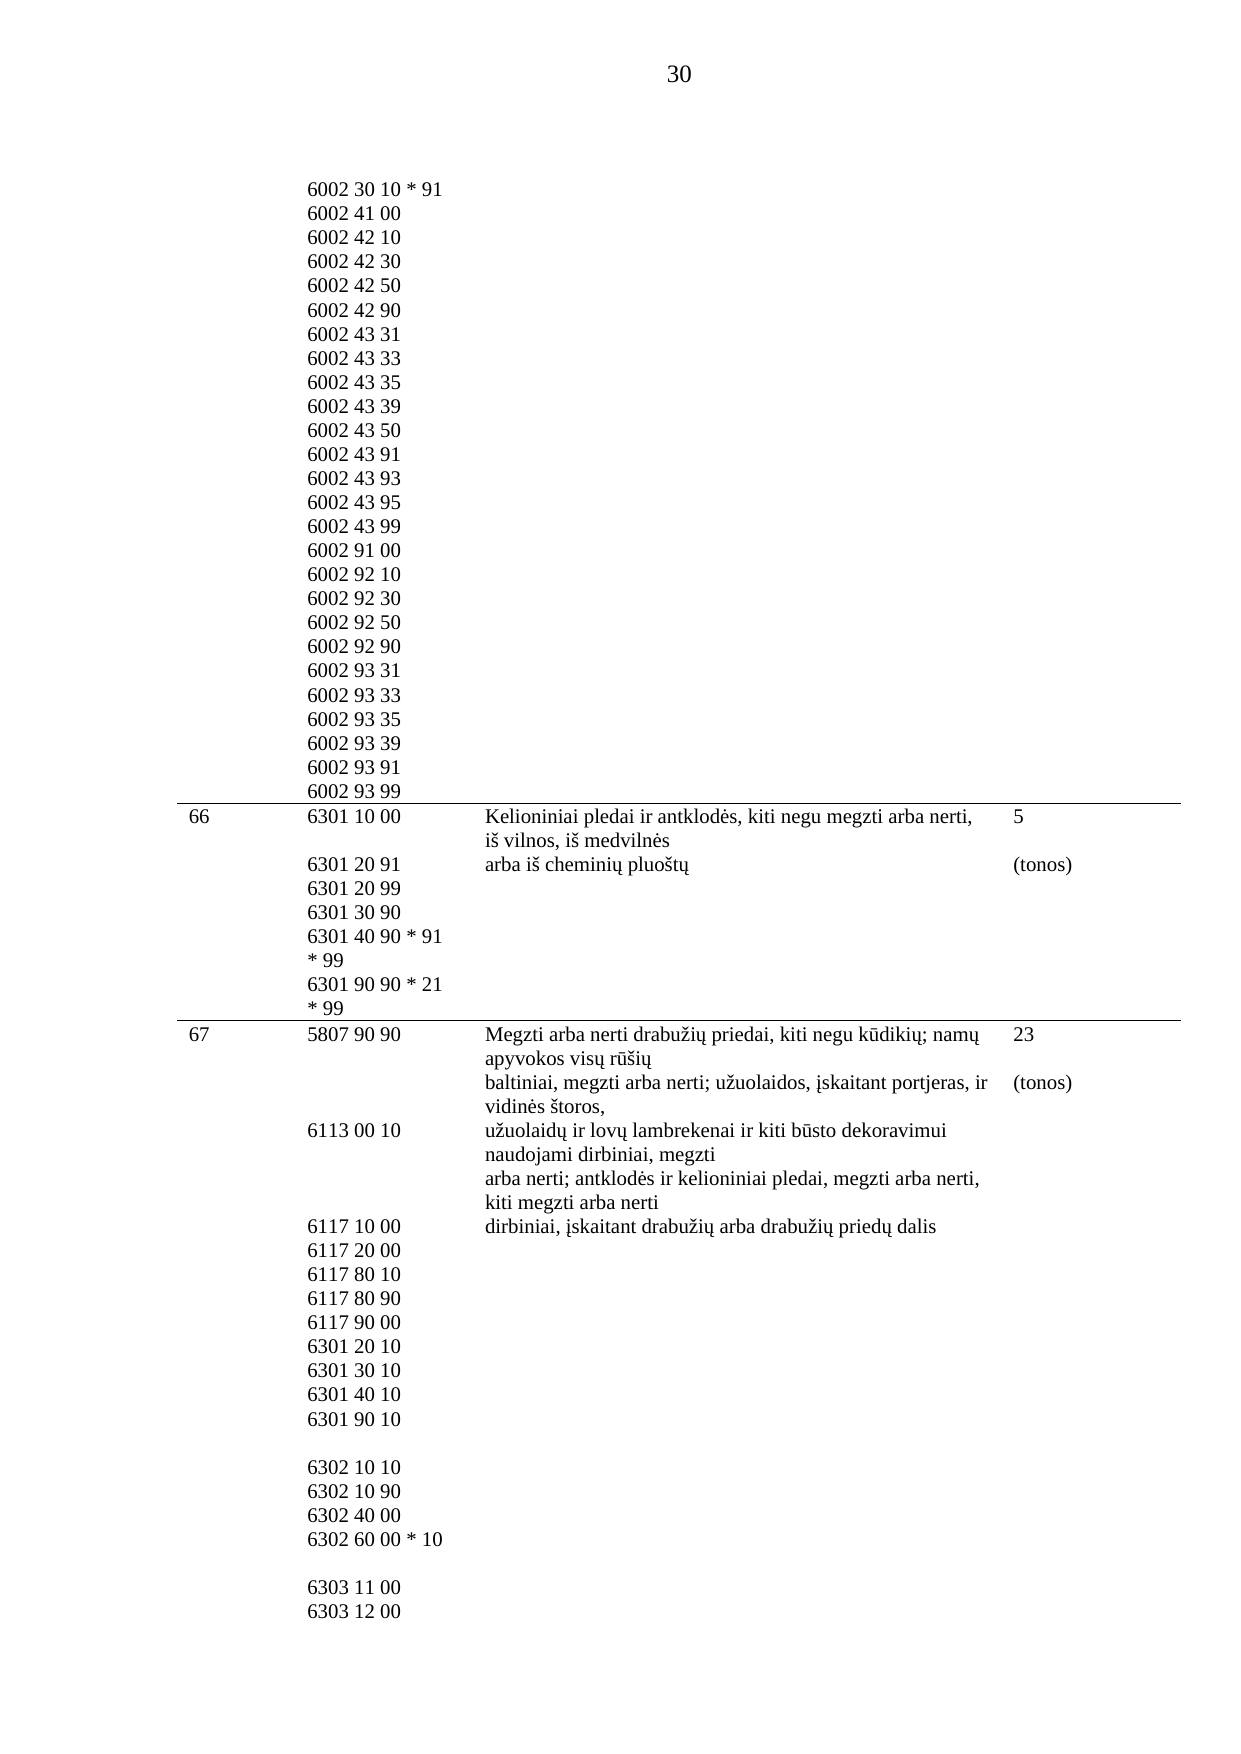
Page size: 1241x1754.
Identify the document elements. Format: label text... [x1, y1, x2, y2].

table_cell [1002, 1503, 1181, 1527]
table_cell [474, 177, 1002, 201]
table_cell [177, 634, 296, 658]
table_cell [474, 514, 1002, 538]
table_cell [1002, 1479, 1181, 1503]
table_cell Megzti arba nerti drabužių priedai, kiti negu kūdikių; namų apyvokos visų rūšių [474, 1021, 1002, 1069]
table_cell [474, 731, 1002, 755]
table_cell 6002 93 35 [296, 707, 473, 731]
table_cell [177, 1286, 296, 1310]
table_cell [474, 466, 1002, 490]
table_cell 6113 00 10 [296, 1118, 473, 1166]
table_cell 6303 12 00 [296, 1599, 473, 1623]
table_cell 6002 93 99 [296, 779, 473, 803]
table_cell [1002, 634, 1181, 658]
table_cell [177, 1455, 296, 1479]
table_cell [474, 659, 1002, 682]
table_cell 6002 43 35 [296, 370, 473, 394]
table_cell [1002, 562, 1181, 586]
table_cell [177, 418, 296, 442]
table_cell [1002, 707, 1181, 731]
table_cell [474, 225, 1002, 249]
table_cell [177, 274, 296, 297]
table_cell [177, 514, 296, 538]
table_cell [1002, 1455, 1181, 1479]
table_cell [1002, 755, 1181, 779]
table_cell [1002, 779, 1181, 803]
table_cell [1002, 538, 1181, 562]
table_cell [177, 586, 296, 610]
table_cell [474, 298, 1002, 322]
table_cell dirbiniai, įskaitant drabužių arba drabužių priedų dalis [474, 1214, 1002, 1238]
table_cell 6002 43 50 [296, 418, 473, 442]
table_cell [474, 876, 1002, 900]
table_cell [177, 707, 296, 731]
table_cell [1002, 1118, 1181, 1166]
table_cell 6302 40 00 [296, 1503, 473, 1527]
table_cell Kelioniniai pledai ir antklodės, kiti negu megzti arba nerti, iš vilnos, iš medvilnės [474, 804, 1002, 852]
table_cell 6301 30 90 [296, 900, 473, 924]
table_cell [474, 1455, 1002, 1479]
table_cell [474, 1431, 1002, 1454]
table_cell [474, 755, 1002, 779]
table_cell [1002, 225, 1181, 249]
table_cell [177, 177, 296, 201]
table_cell [474, 1503, 1002, 1527]
table_cell [1002, 659, 1181, 682]
table_cell arba nerti; antklodės ir kelioniniai pledai, megzti arba nerti, kiti megzti arba nerti [474, 1166, 1002, 1214]
table_cell [177, 1383, 296, 1406]
table_cell 6002 43 93 [296, 466, 473, 490]
table_cell [474, 779, 1002, 803]
table_cell (tonos) [1002, 1070, 1181, 1118]
table_cell 6301 20 99 [296, 876, 473, 900]
table_cell [1002, 1383, 1181, 1406]
table_cell [474, 1527, 1002, 1551]
table_cell 6002 92 90 [296, 634, 473, 658]
table_cell [1002, 731, 1181, 755]
table_cell [177, 225, 296, 249]
table_cell 6117 80 90 [296, 1286, 473, 1310]
table_cell 6002 93 39 [296, 731, 473, 755]
table_cell [177, 1214, 296, 1238]
table_cell 6302 10 90 [296, 1479, 473, 1503]
table_cell [177, 490, 296, 514]
table_cell [177, 610, 296, 634]
table_cell [1002, 394, 1181, 418]
table_cell 23 [1002, 1021, 1181, 1069]
table_cell [474, 394, 1002, 418]
table_cell 6302 60 00 * 10 [296, 1527, 473, 1551]
table_cell [177, 1431, 296, 1454]
table_cell 5 [1002, 804, 1181, 852]
table_cell [1002, 1551, 1181, 1575]
table_cell [1002, 972, 1181, 996]
table_cell [177, 996, 296, 1020]
table_cell [296, 1070, 473, 1118]
table_cell * 99 [296, 948, 473, 972]
table_cell arba iš cheminių pluoštų [474, 852, 1002, 876]
table_cell [474, 1551, 1002, 1575]
table_cell [474, 1599, 1002, 1623]
table_cell [474, 707, 1002, 731]
table_cell [177, 1334, 296, 1358]
table_cell * 99 [296, 996, 473, 1020]
table_cell 6301 40 90 * 91 [296, 924, 473, 948]
table_cell 6002 42 50 [296, 274, 473, 297]
table_cell 6303 11 00 [296, 1575, 473, 1599]
table_cell [1002, 177, 1181, 201]
table_cell [1002, 1238, 1181, 1262]
table_cell [177, 346, 296, 370]
table_cell [474, 442, 1002, 466]
table_cell [177, 394, 296, 418]
table_cell [177, 370, 296, 394]
table_cell 6301 10 00 [296, 804, 473, 852]
table_cell [177, 562, 296, 586]
table_cell [474, 1406, 1002, 1431]
table_cell [177, 1310, 296, 1334]
table_cell 6002 43 31 [296, 322, 473, 346]
table_cell [474, 1358, 1002, 1382]
table_cell [474, 924, 1002, 948]
table_cell [474, 996, 1002, 1020]
table_cell [177, 683, 296, 707]
table_cell [474, 1383, 1002, 1406]
table_cell [474, 634, 1002, 658]
table_cell [177, 1118, 296, 1166]
table_cell [296, 1431, 473, 1454]
table_cell 6002 93 31 [296, 659, 473, 682]
table_cell baltiniai, megzti arba nerti; užuolaidos, įskaitant portjeras, ir vidinės štoros, [474, 1070, 1002, 1118]
table_cell [1002, 466, 1181, 490]
table_cell 6301 90 90 * 21 [296, 972, 473, 996]
table_cell 6117 90 00 [296, 1310, 473, 1334]
table_cell [1002, 201, 1181, 225]
table_cell [177, 1070, 296, 1118]
table_cell 67 [177, 1021, 296, 1069]
table_cell [1002, 1358, 1181, 1382]
table_cell [474, 1310, 1002, 1334]
table_cell [474, 201, 1002, 225]
table_cell [474, 562, 1002, 586]
table_cell [474, 948, 1002, 972]
table_cell [177, 322, 296, 346]
table_cell [474, 249, 1002, 273]
table_cell [177, 298, 296, 322]
table_cell [177, 1358, 296, 1382]
table_cell 6002 43 33 [296, 346, 473, 370]
table_cell 5807 90 90 [296, 1021, 473, 1069]
table_cell [474, 610, 1002, 634]
table_cell [1002, 1527, 1181, 1551]
table_cell [474, 346, 1002, 370]
table_cell [1002, 346, 1181, 370]
table_cell 6301 20 10 [296, 1334, 473, 1358]
table_cell 6002 30 10 * 91 [296, 177, 473, 201]
table_cell [1002, 683, 1181, 707]
table_cell [474, 490, 1002, 514]
table_cell [177, 972, 296, 996]
table_cell 6002 93 91 [296, 755, 473, 779]
table_cell 6002 92 10 [296, 562, 473, 586]
table_cell [177, 201, 296, 225]
table_cell [177, 852, 296, 876]
table_cell [177, 876, 296, 900]
table_cell [474, 1575, 1002, 1599]
table_cell [177, 1575, 296, 1599]
table_cell 6002 41 00 [296, 201, 473, 225]
table_cell 66 [177, 804, 296, 852]
table_cell [1002, 1286, 1181, 1310]
table_cell [177, 755, 296, 779]
table_cell [177, 924, 296, 948]
table_cell [177, 1503, 296, 1527]
table_cell 6002 43 91 [296, 442, 473, 466]
table_cell [474, 900, 1002, 924]
table_cell 6002 43 39 [296, 394, 473, 418]
table_cell 6117 10 00 [296, 1214, 473, 1238]
table_cell [177, 731, 296, 755]
table_cell [296, 1166, 473, 1214]
table_cell [1002, 1214, 1181, 1238]
table_cell [177, 1551, 296, 1575]
table_cell [177, 1262, 296, 1286]
table_cell [177, 249, 296, 273]
table_cell [1002, 322, 1181, 346]
table_cell [1002, 1310, 1181, 1334]
table_cell 6117 80 10 [296, 1262, 473, 1286]
table_cell [1002, 1334, 1181, 1358]
table_cell 6002 92 50 [296, 610, 473, 634]
table_cell 6002 42 90 [296, 298, 473, 322]
table_cell [177, 442, 296, 466]
table_cell [474, 274, 1002, 297]
table_cell [1002, 586, 1181, 610]
table_cell [1002, 1599, 1181, 1623]
table_cell [474, 418, 1002, 442]
table_cell 6302 10 10 [296, 1455, 473, 1479]
table_cell 6002 43 95 [296, 490, 473, 514]
table_cell [1002, 876, 1181, 900]
table_cell [177, 1479, 296, 1503]
table_cell [474, 1334, 1002, 1358]
table_cell [474, 972, 1002, 996]
table_cell [474, 586, 1002, 610]
table_cell [1002, 1406, 1181, 1431]
table_cell 6002 42 10 [296, 225, 473, 249]
table_cell 6002 43 99 [296, 514, 473, 538]
table_cell [1002, 442, 1181, 466]
table_cell [177, 538, 296, 562]
table_cell [474, 1286, 1002, 1310]
table_cell [474, 1262, 1002, 1286]
table_cell [1002, 249, 1181, 273]
table_cell 6117 20 00 [296, 1238, 473, 1262]
table_cell [1002, 1166, 1181, 1214]
table_cell [1002, 1262, 1181, 1286]
table_cell 6002 42 30 [296, 249, 473, 273]
table_cell [1002, 514, 1181, 538]
table_cell [177, 1238, 296, 1262]
table_cell [296, 1551, 473, 1575]
table_cell 6002 92 30 [296, 586, 473, 610]
table_cell [1002, 924, 1181, 948]
table_cell [177, 948, 296, 972]
table_cell [1002, 900, 1181, 924]
table_cell [1002, 610, 1181, 634]
table_cell [474, 1479, 1002, 1503]
table_cell [474, 370, 1002, 394]
table_cell [177, 900, 296, 924]
table_cell [474, 538, 1002, 562]
table_cell (tonos) [1002, 852, 1181, 876]
table_cell [474, 322, 1002, 346]
table_cell [1002, 370, 1181, 394]
table_cell [1002, 996, 1181, 1020]
table_cell 6301 40 10 [296, 1383, 473, 1406]
table_cell [177, 1527, 296, 1551]
table_cell [1002, 490, 1181, 514]
table_cell 6301 90 10 [296, 1406, 473, 1431]
table_cell [177, 1599, 296, 1623]
table_cell [177, 466, 296, 490]
table_cell [177, 1166, 296, 1214]
table_cell 6301 20 91 [296, 852, 473, 876]
table_cell [1002, 948, 1181, 972]
table_cell [1002, 1575, 1181, 1599]
table_cell [1002, 274, 1181, 297]
table_cell [177, 659, 296, 682]
table_cell užuolaidų ir lovų lambrekenai ir kiti būsto dekoravimui naudojami dirbiniai, megzti [474, 1118, 1002, 1166]
table_cell 6301 30 10 [296, 1358, 473, 1382]
table_cell [474, 683, 1002, 707]
table_cell [474, 1238, 1002, 1262]
table_cell 6002 93 33 [296, 683, 473, 707]
table_cell [1002, 418, 1181, 442]
table_cell [177, 1406, 296, 1431]
table_cell [1002, 298, 1181, 322]
table_cell [177, 779, 296, 803]
table_cell [1002, 1431, 1181, 1454]
table_cell 6002 91 00 [296, 538, 473, 562]
